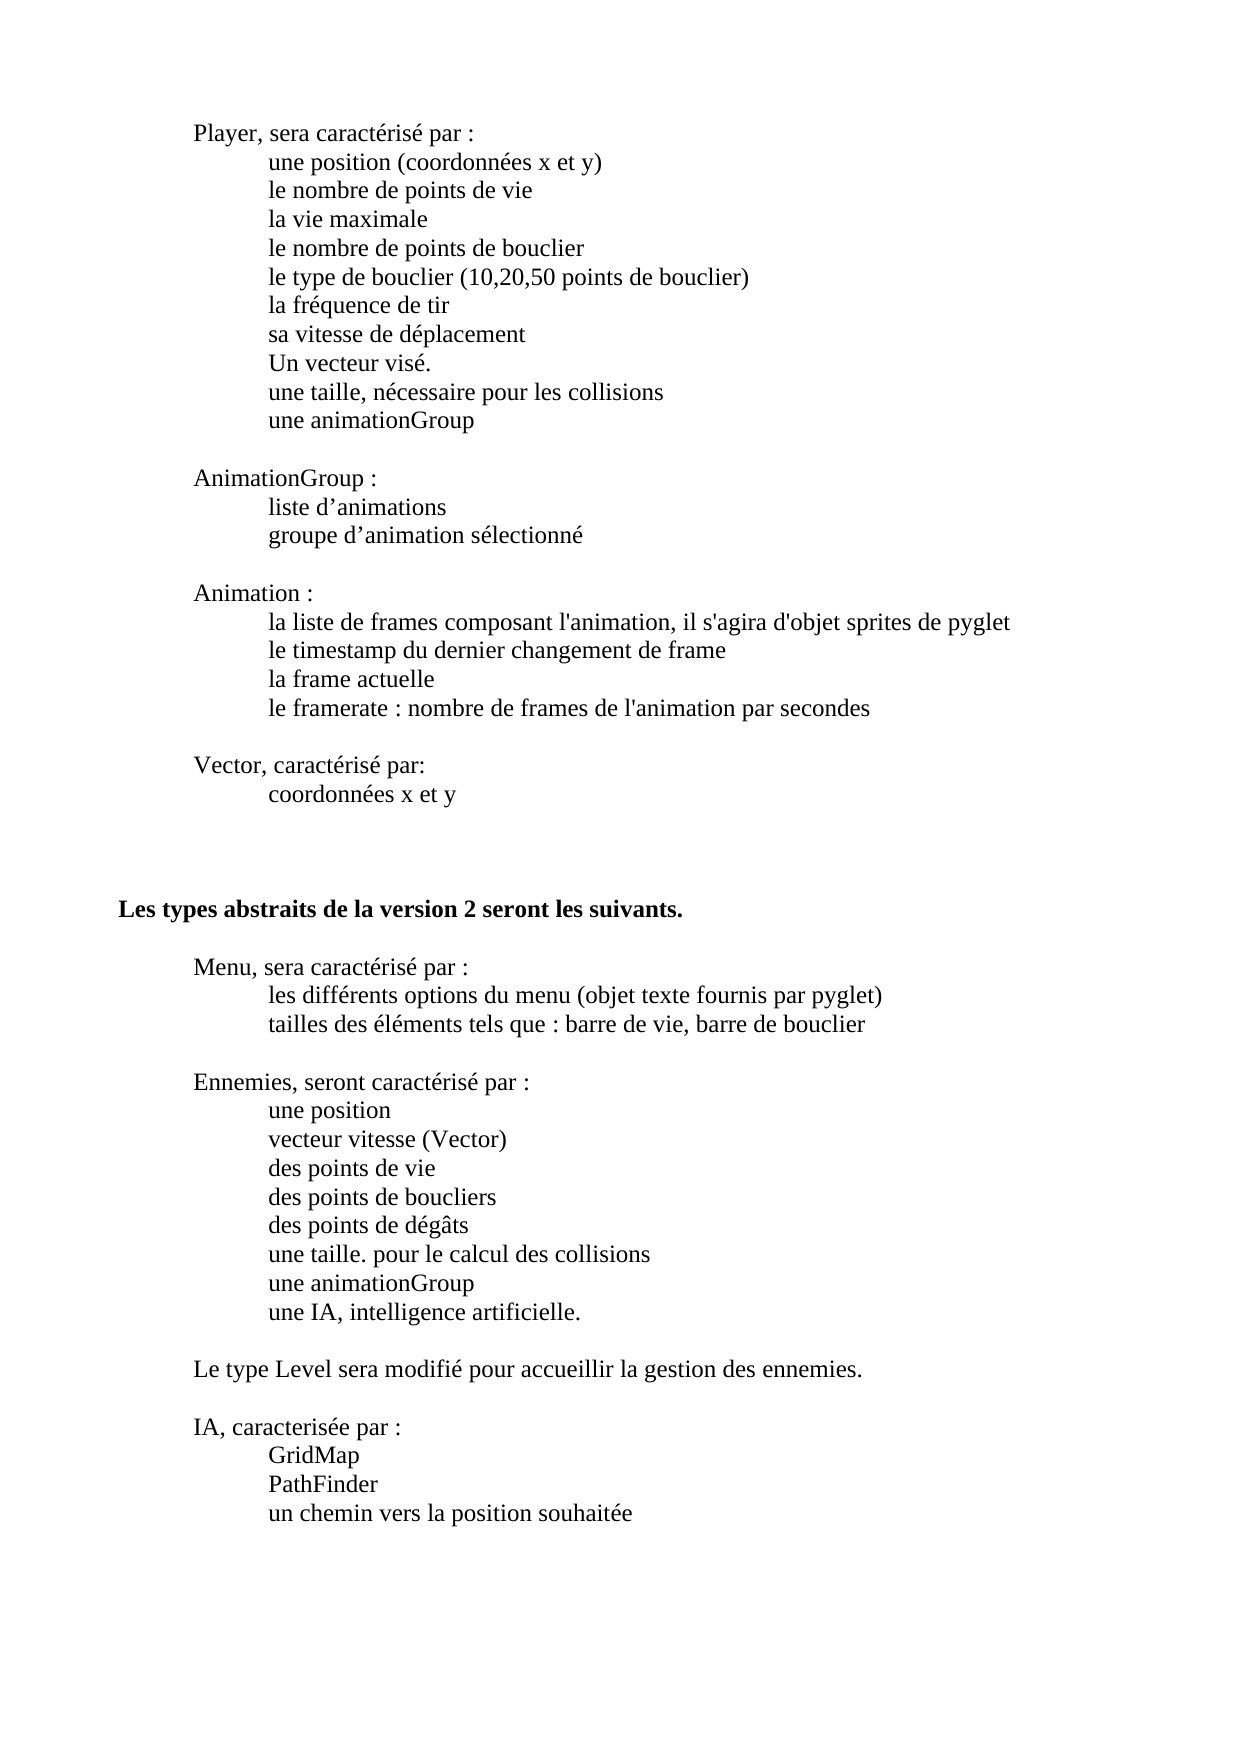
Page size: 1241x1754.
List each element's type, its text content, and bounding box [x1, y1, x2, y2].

text AnimationGroup : [118, 463, 1122, 492]
text une position [118, 1096, 1122, 1124]
text une animationGroup [118, 406, 1122, 434]
text le timestamp du dernier changement de frame [118, 636, 1122, 664]
text la frame actuelle [118, 664, 1122, 693]
text des points de dégâts [118, 1211, 1122, 1239]
text une position (coordonnées x et y) [118, 147, 1122, 176]
text groupe d’animation sélectionné [118, 521, 1122, 549]
text une animationGroup [118, 1268, 1122, 1297]
text tailles des éléments tels que : barre de vie, barre de bouclier [118, 1009, 1122, 1038]
text PathFinder [118, 1469, 1122, 1498]
text GridMap [118, 1441, 1122, 1469]
text des points de vie [118, 1153, 1122, 1182]
text le nombre de points de bouclier [118, 233, 1122, 262]
text IA, caracterisée par : [118, 1412, 1122, 1441]
text un chemin vers la position souhaitée [118, 1498, 1122, 1527]
text Menu, sera caractérisé par : [118, 952, 1122, 981]
text sa vitesse de déplacement [118, 319, 1122, 348]
text Les types abstraits de la version 2 seront les suivants. [118, 894, 1122, 923]
text une IA, intelligence artificielle. [118, 1297, 1122, 1326]
text vecteur vitesse (Vector) [118, 1124, 1122, 1153]
text les différents options du menu (objet texte fournis par pyglet) [118, 981, 1122, 1009]
text le type de bouclier (10,20,50 points de bouclier) [118, 262, 1122, 291]
text le framerate : nombre de frames de l'animation par secondes [118, 693, 1122, 722]
text une taille. pour le calcul des collisions [118, 1239, 1122, 1268]
text Player, sera caractérisé par : [118, 118, 1122, 147]
text Un vecteur visé. [118, 348, 1122, 377]
text la liste de frames composant l'animation, il s'agira d'objet sprites de pyglet [118, 607, 1122, 636]
text la fréquence de tir [118, 291, 1122, 319]
text Ennemies, seront caractérisé par : [118, 1067, 1122, 1096]
text une taille, nécessaire pour les collisions [118, 377, 1122, 406]
text la vie maximale [118, 204, 1122, 233]
text liste d’animations [118, 492, 1122, 521]
text Animation : [118, 578, 1122, 607]
text coordonnées x et y [118, 779, 1122, 808]
text Vector, caractérisé par: [118, 751, 1122, 779]
text Le type Level sera modifié pour accueillir la gestion des ennemies. [118, 1354, 1122, 1383]
text le nombre de points de vie [118, 176, 1122, 204]
text des points de boucliers [118, 1182, 1122, 1211]
